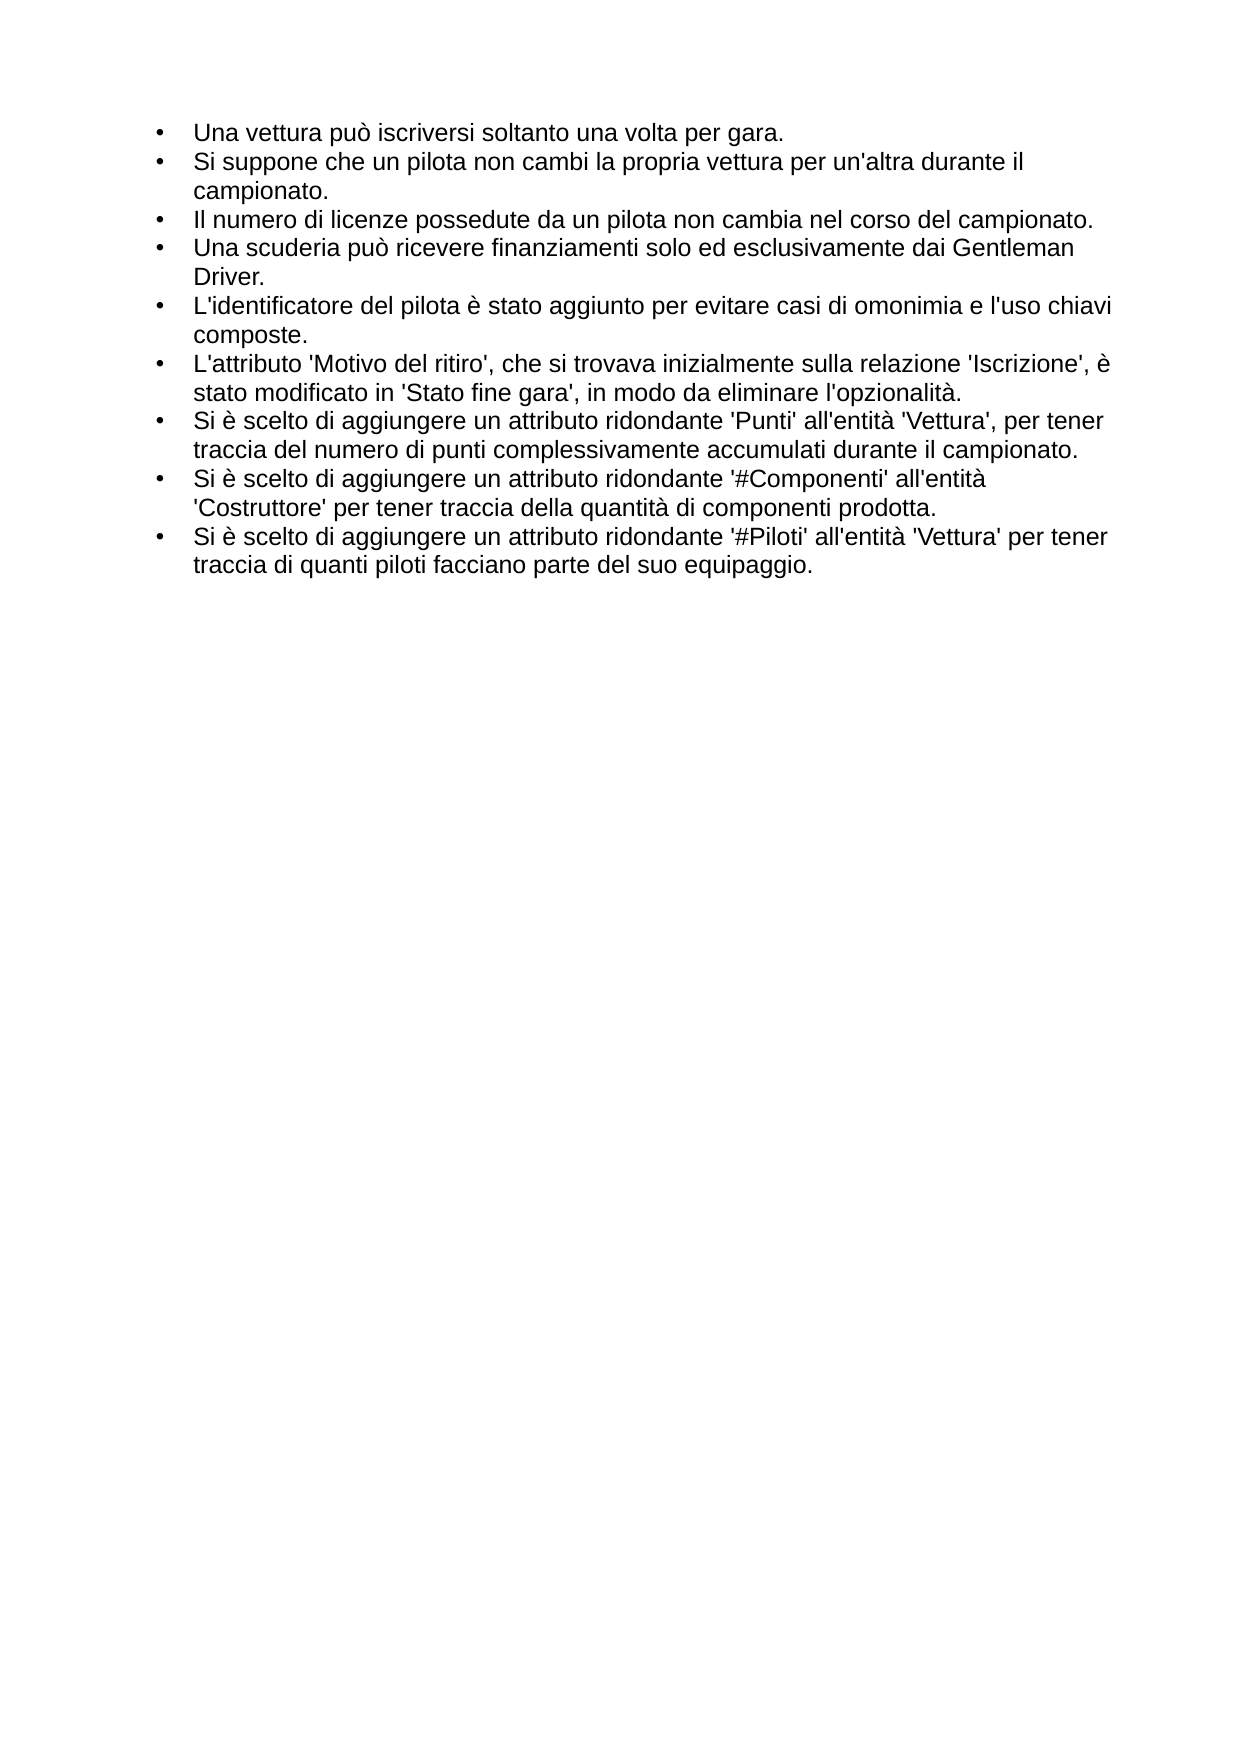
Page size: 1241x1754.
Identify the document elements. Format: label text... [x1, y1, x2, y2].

list L'identificatore del pilota è stato aggiunto per evitare casi di omonimia e l'uso chiavi composte. [156, 291, 1122, 349]
list Si è scelto di aggiungere un attributo ridondante 'Punti' all'entità 'Vettura', per tener traccia del numero di punti complessivamente accumulati durante il campionato. [156, 406, 1122, 464]
list Si suppone che un pilota non cambi la propria vettura per un'altra durante il campionato. [156, 147, 1122, 204]
list Una vettura può iscriversi soltanto una volta per gara. [156, 118, 1122, 147]
list Si è scelto di aggiungere un attributo ridondante '#Piloti' all'entità 'Vettura' per tener traccia di quanti piloti facciano parte del suo equipaggio. [156, 521, 1122, 579]
list Il numero di licenze possedute da un pilota non cambia nel corso del campionato. [156, 204, 1122, 233]
list Si è scelto di aggiungere un attributo ridondante '#Componenti' all'entità 'Costruttore' per tener traccia della quantità di componenti prodotta. [156, 464, 1122, 521]
list L'attributo 'Motivo del ritiro', che si trovava inizialmente sulla relazione 'Iscrizione', è stato modificato in 'Stato fine gara', in modo da eliminare l'opzionalità. [156, 349, 1122, 406]
list Una scuderia può ricevere finanziamenti solo ed esclusivamente dai Gentleman Driver. [156, 233, 1122, 291]
